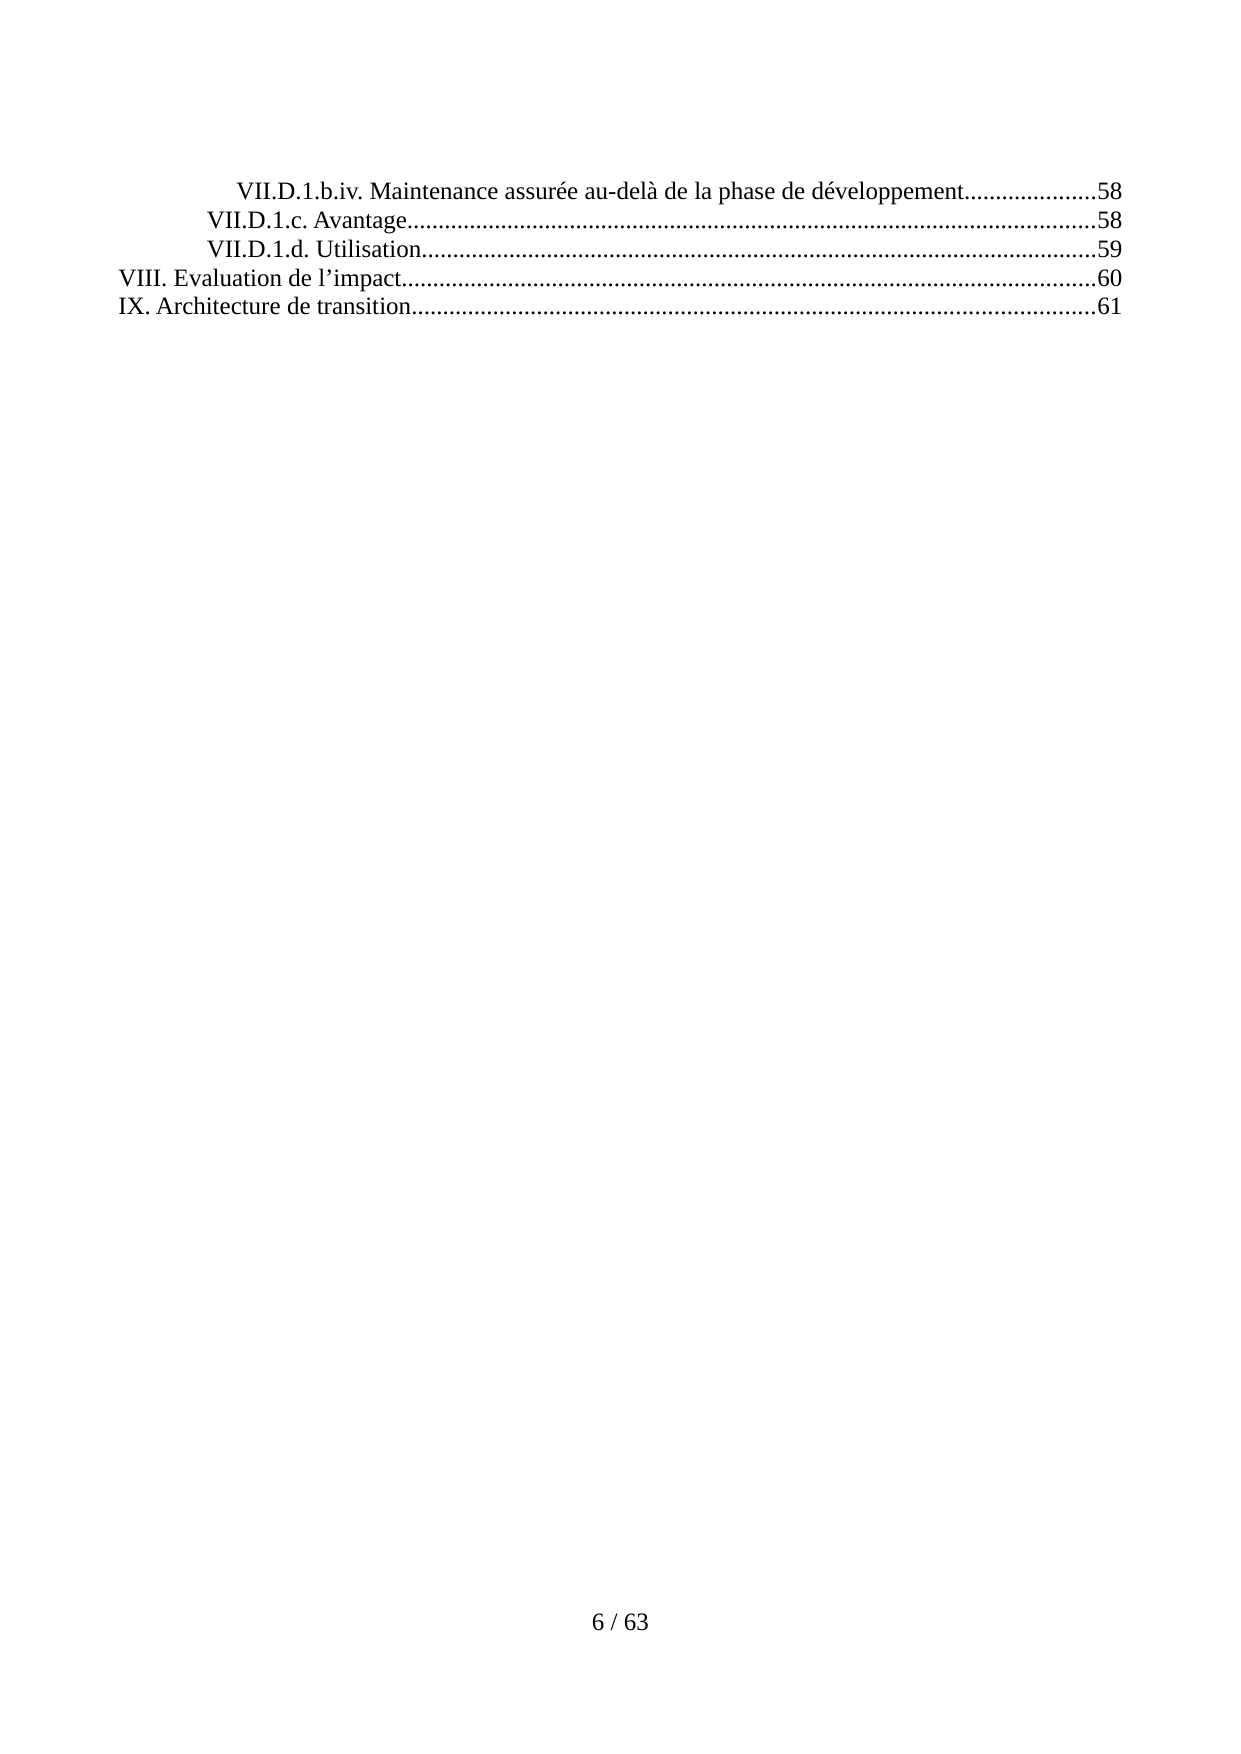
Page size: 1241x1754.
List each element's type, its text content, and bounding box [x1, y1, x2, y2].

text VII.D.1.b.iv. Maintenance assurée au-delà de la phase de développement 58 [236, 176, 1122, 205]
text IX. Architecture de transition 61 [118, 291, 1122, 320]
text VII.D.1.d. Utilisation 59 [207, 234, 1122, 263]
text VIII. Evaluation de l’impact 60 [118, 263, 1122, 291]
text VII.D.1.c. Avantage 58 [207, 205, 1122, 234]
